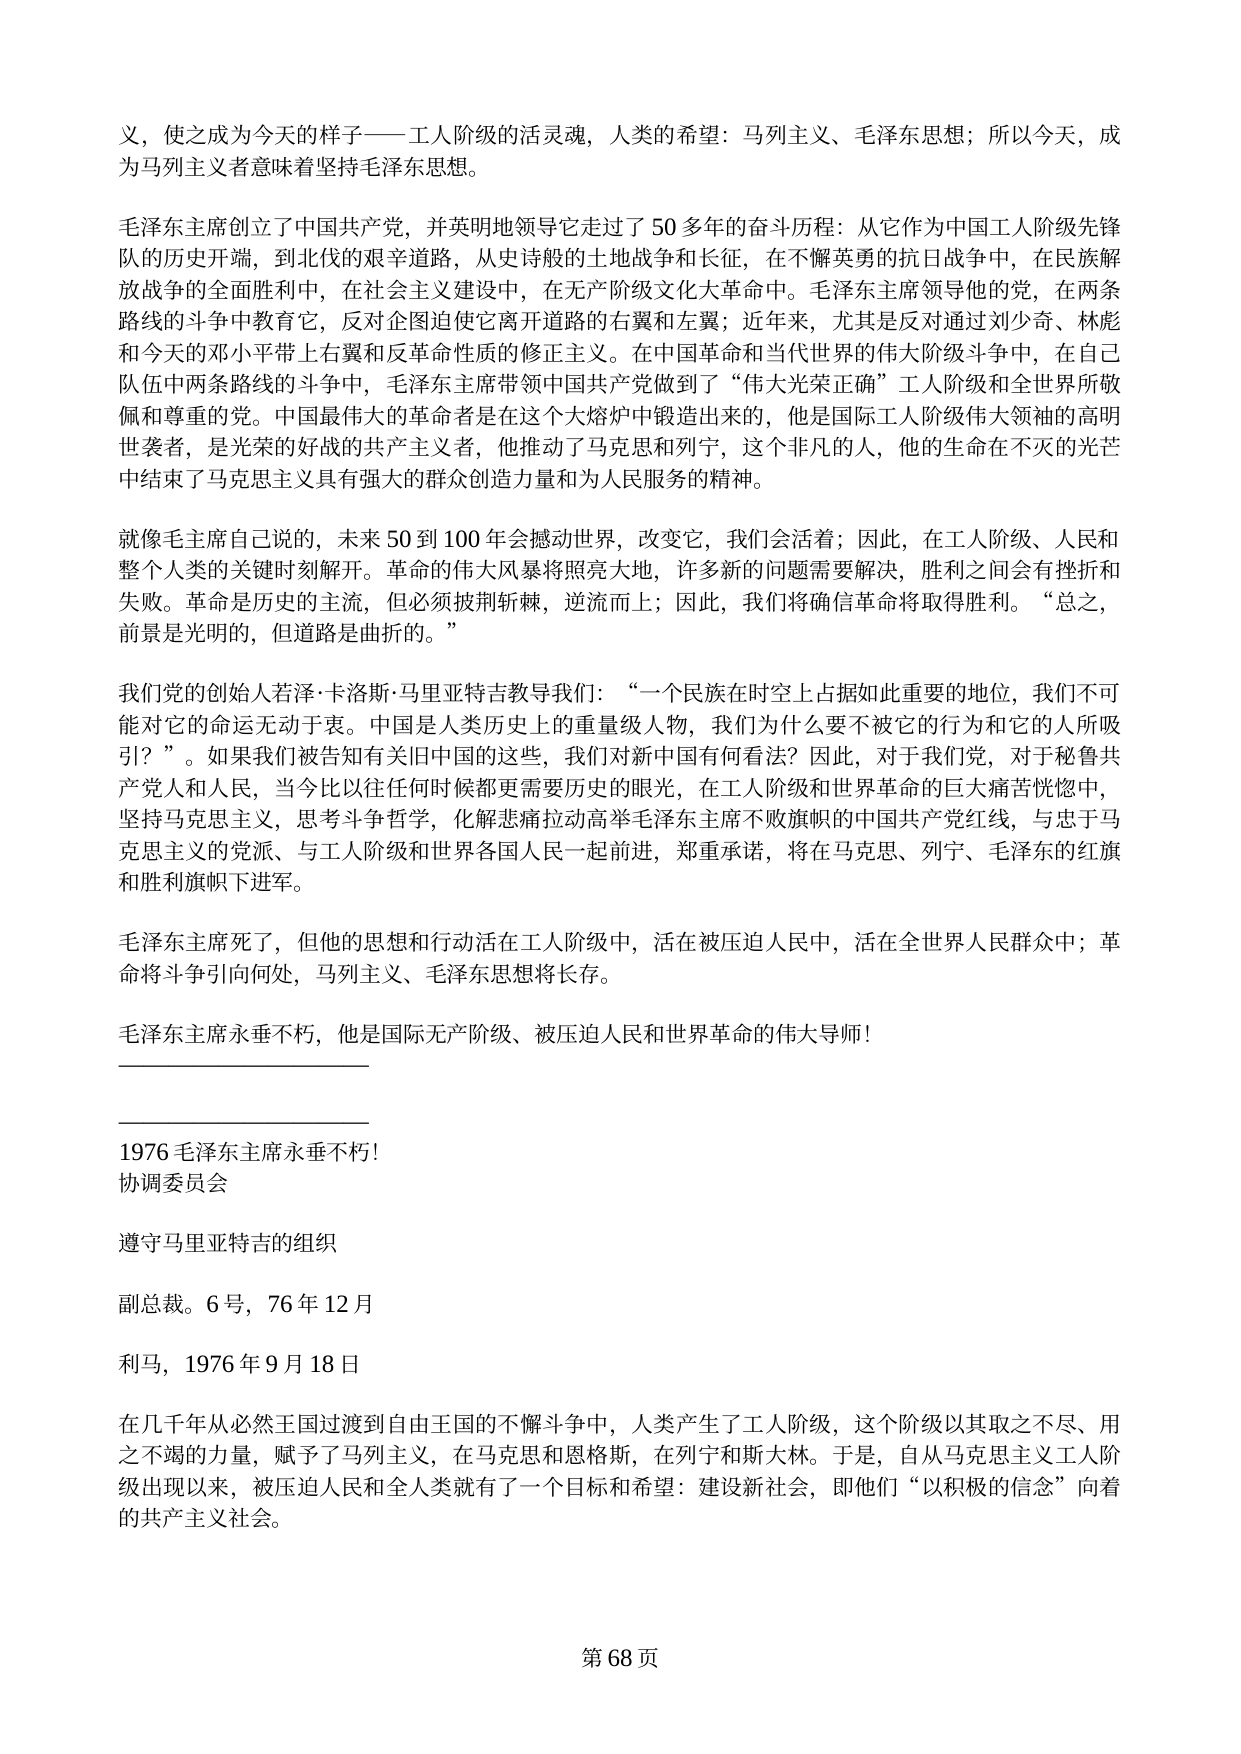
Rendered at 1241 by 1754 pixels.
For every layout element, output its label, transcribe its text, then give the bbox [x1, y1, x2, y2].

text 毛泽东主席死了，但他的思想和行动活在工人阶级中，活在被压迫人民中，活在全世界人民群众中；革命将斗争引向何处，马列主义、毛泽东思想将长存。 [118, 926, 1122, 988]
text 遵守马里亚特吉的组织 [118, 1227, 1122, 1258]
text 义，使之成为今天的样子——工人阶级的活灵魂，人类的希望：马列主义、毛泽东思想；所以今天，成为马列主义者意味着坚持毛泽东思想。 [118, 118, 1122, 181]
text 在几千年从必然王国过渡到自由王国的不懈斗争中，人类产生了工人阶级，这个阶级以其取之不尽、用之不竭的力量，赋予了马列主义，在马克思和恩格斯，在列宁和斯大林。于是，自从马克思主义工人阶级出现以来，被压迫人民和全人类就有了一个目标和希望：建设新社会，即他们“以积极的信念”向着的共产主义社会。 [118, 1407, 1122, 1533]
text 就像毛主席自己说的，未来50到100年会撼动世界，改变它，我们会活着；因此，在工人阶级、人民和整个人类的关键时刻解开。革命的伟大风暴将照亮大地，许多新的问题需要解决，胜利之间会有挫折和失败。革命是历史的主流，但必须披荆斩棘，逆流而上；因此，我们将确信革命将取得胜利。“总之，前景是光明的，但道路是曲折的。” [118, 522, 1122, 648]
text 协调委员会 [118, 1166, 1122, 1198]
text 副总裁。6号，76年12月 [118, 1287, 1122, 1318]
text 毛泽东主席创立了中国共产党，并英明地领导它走过了50多年的奋斗历程：从它作为中国工人阶级先锋队的历史开端，到北伐的艰辛道路，从史诗般的土地战争和长征，在不懈英勇的抗日战争中，在民族解放战争的全面胜利中，在社会主义建设中，在无产阶级文化大革命中。毛泽东主席领导他的党，在两条路线的斗争中教育它，反对企图迫使它离开道路的右翼和左翼；近年来，尤其是反对通过刘少奇、林彪和今天的邓小平带上右翼和反革命性质的修正主义。在中国革命和当代世界的伟大阶级斗争中，在自己队伍中两条路线的斗争中，毛泽东主席带领中国共产党做到了“伟大光荣正确”工人阶级和全世界所敬佩和尊重的党。中国最伟大的革命者是在这个大熔炉中锻造出来的，他是国际工人阶级伟大领袖的高明世袭者，是光荣的好战的共产主义者，他推动了马克思和列宁，这个非凡的人，他的生命在不灭的光芒中结束了马克思主义具有强大的群众创造力量和为人民服务的精神。 [118, 210, 1122, 493]
text 利马，1976年9月18日 [118, 1347, 1122, 1378]
text —————————— [118, 1049, 1122, 1077]
text 1976毛泽东主席永垂不朽！ [118, 1135, 1122, 1166]
text 毛泽东主席永垂不朽，他是国际无产阶级、被压迫人民和世界革命的伟大导师！ [118, 1017, 1122, 1049]
text —————————— [118, 1106, 1122, 1135]
text 我们党的创始人若泽·卡洛斯·马里亚特吉教导我们：“一个民族在时空上占据如此重要的地位，我们不可能对它的命运无动于衷。中国是人类历史上的重量级人物，我们为什么要不被它的行为和它的人所吸引？”。如果我们被告知有关旧中国的这些，我们对新中国有何看法？因此，对于我们党，对于秘鲁共产党人和人民，当今比以往任何时候都更需要历史的眼光，在工人阶级和世界革命的巨大痛苦恍惚中，坚持马克思主义，思考斗争哲学，化解悲痛拉动高举毛泽东主席不败旗帜的中国共产党红线，与忠于马克思主义的党派、与工人阶级和世界各国人民一起前进，郑重承诺，将在马克思、列宁、毛泽东的红旗和胜利旗帜下进军。 [118, 677, 1122, 897]
